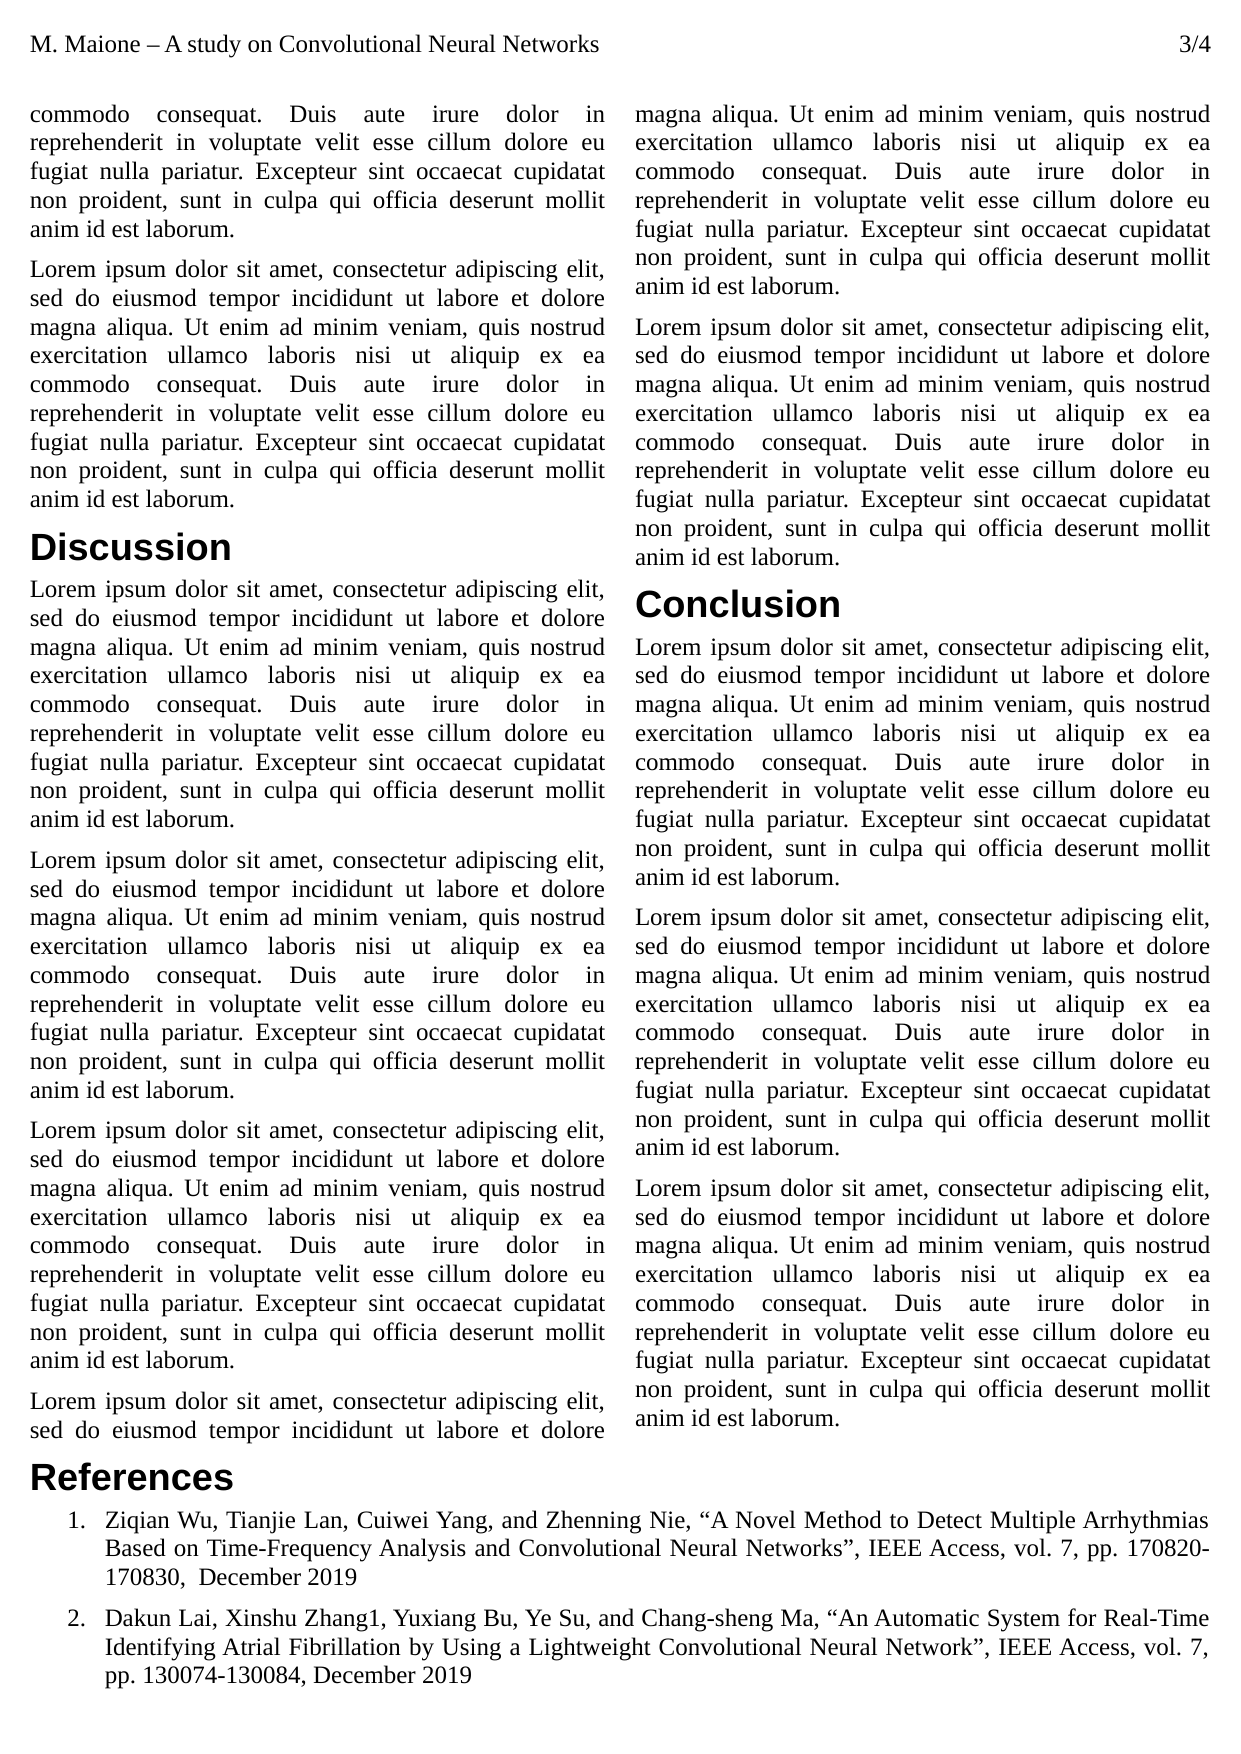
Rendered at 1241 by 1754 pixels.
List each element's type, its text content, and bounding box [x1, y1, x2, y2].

text Lorem ipsum dolor sit amet, consectetur adipiscing elit, sed do eiusmod tempor incididunt ut labore et dolore magna aliqua. Ut enim ad minim veniam, quis nostrud exercitation ullamco laboris nisi ut aliquip ex ea commodo consequat. Duis aute irure dolor in reprehenderit in voluptate velit esse cillum dolore eu fugiat nulla pariatur. Excepteur sint occaecat cupidatat non proident, sunt in culpa qui officia deserunt mollit anim id est laborum. [29, 845, 605, 1104]
text Lorem ipsum dolor sit amet, consectetur adipiscing elit, sed do eiusmod tempor incididunt ut labore et dolore magna aliqua. Ut enim ad minim veniam, quis nostrud exercitation ullamco laboris nisi ut aliquip ex ea commodo consequat. Duis aute irure dolor in reprehenderit in voluptate velit esse cillum dolore eu fugiat nulla pariatur. Excepteur sint occaecat cupidatat non proident, sunt in culpa qui officia deserunt mollit anim id est laborum. [635, 1173, 1211, 1432]
text Lorem ipsum dolor sit amet, consectetur adipiscing elit, sed do eiusmod tempor incididunt ut labore et dolore magna aliqua. Ut enim ad minim veniam, quis nostrud exercitation ullamco laboris nisi ut aliquip ex ea commodo consequat. Duis aute irure dolor in reprehenderit in voluptate velit esse cillum dolore eu fugiat nulla pariatur. Excepteur sint occaecat cupidatat non proident, sunt in culpa qui officia deserunt mollit anim id est laborum. [29, 574, 605, 833]
text Lorem ipsum dolor sit amet, consectetur adipiscing elit, sed do eiusmod tempor incididunt ut labore et dolore [29, 1386, 605, 1443]
list Ziqian Wu, Tianjie Lan, Cuiwei Yang, and Zhenning Nie, “A Novel Method to Detect Multiple Arrhythmias Based on Time-Frequency Analysis and Convolutional Neural Networks”, IEEE Access, vol. 7, pp. 170820-170830, December 2019 [67, 1505, 1211, 1591]
subtitle References [29, 1455, 1211, 1499]
subtitle Discussion [29, 525, 605, 568]
text commodo consequat. Duis aute irure dolor in reprehenderit in voluptate velit esse cillum dolore eu fugiat nulla pariatur. Excepteur sint occaecat cupidatat non proident, sunt in culpa qui officia deserunt mollit anim id est laborum. [29, 99, 605, 242]
list Dakun Lai, Xinshu Zhang1, Yuxiang Bu, Ye Su, and Chang-sheng Ma, “An Automatic System for Real-Time Identifying Atrial Fibrillation by Using a Lightweight Convolutional Neural Network”, IEEE Access, vol. 7, pp. 130074-130084, December 2019 [67, 1603, 1211, 1689]
text Lorem ipsum dolor sit amet, consectetur adipiscing elit, sed do eiusmod tempor incididunt ut labore et dolore magna aliqua. Ut enim ad minim veniam, quis nostrud exercitation ullamco laboris nisi ut aliquip ex ea commodo consequat. Duis aute irure dolor in reprehenderit in voluptate velit esse cillum dolore eu fugiat nulla pariatur. Excepteur sint occaecat cupidatat non proident, sunt in culpa qui officia deserunt mollit anim id est laborum. [29, 254, 605, 513]
text Lorem ipsum dolor sit amet, consectetur adipiscing elit, sed do eiusmod tempor incididunt ut labore et dolore magna aliqua. Ut enim ad minim veniam, quis nostrud exercitation ullamco laboris nisi ut aliquip ex ea commodo consequat. Duis aute irure dolor in reprehenderit in voluptate velit esse cillum dolore eu fugiat nulla pariatur. Excepteur sint occaecat cupidatat non proident, sunt in culpa qui officia deserunt mollit anim id est laborum. [635, 902, 1211, 1161]
text Lorem ipsum dolor sit amet, consectetur adipiscing elit, sed do eiusmod tempor incididunt ut labore et dolore magna aliqua. Ut enim ad minim veniam, quis nostrud exercitation ullamco laboris nisi ut aliquip ex ea commodo consequat. Duis aute irure dolor in reprehenderit in voluptate velit esse cillum dolore eu fugiat nulla pariatur. Excepteur sint occaecat cupidatat non proident, sunt in culpa qui officia deserunt mollit anim id est laborum. [29, 1115, 605, 1374]
text Lorem ipsum dolor sit amet, consectetur adipiscing elit, sed do eiusmod tempor incididunt ut labore et dolore magna aliqua. Ut enim ad minim veniam, quis nostrud exercitation ullamco laboris nisi ut aliquip ex ea commodo consequat. Duis aute irure dolor in reprehenderit in voluptate velit esse cillum dolore eu fugiat nulla pariatur. Excepteur sint occaecat cupidatat non proident, sunt in culpa qui officia deserunt mollit anim id est laborum. [635, 632, 1211, 891]
text Lorem ipsum dolor sit amet, consectetur adipiscing elit, sed do eiusmod tempor incididunt ut labore et dolore magna aliqua. Ut enim ad minim veniam, quis nostrud exercitation ullamco laboris nisi ut aliquip ex ea commodo consequat. Duis aute irure dolor in reprehenderit in voluptate velit esse cillum dolore eu fugiat nulla pariatur. Excepteur sint occaecat cupidatat non proident, sunt in culpa qui officia deserunt mollit anim id est laborum. [635, 312, 1211, 571]
subtitle Conclusion [635, 582, 1211, 626]
text magna aliqua. Ut enim ad minim veniam, quis nostrud exercitation ullamco laboris nisi ut aliquip ex ea commodo consequat. Duis aute irure dolor in reprehenderit in voluptate velit esse cillum dolore eu fugiat nulla pariatur. Excepteur sint occaecat cupidatat non proident, sunt in culpa qui officia deserunt mollit anim id est laborum. [635, 99, 1211, 300]
